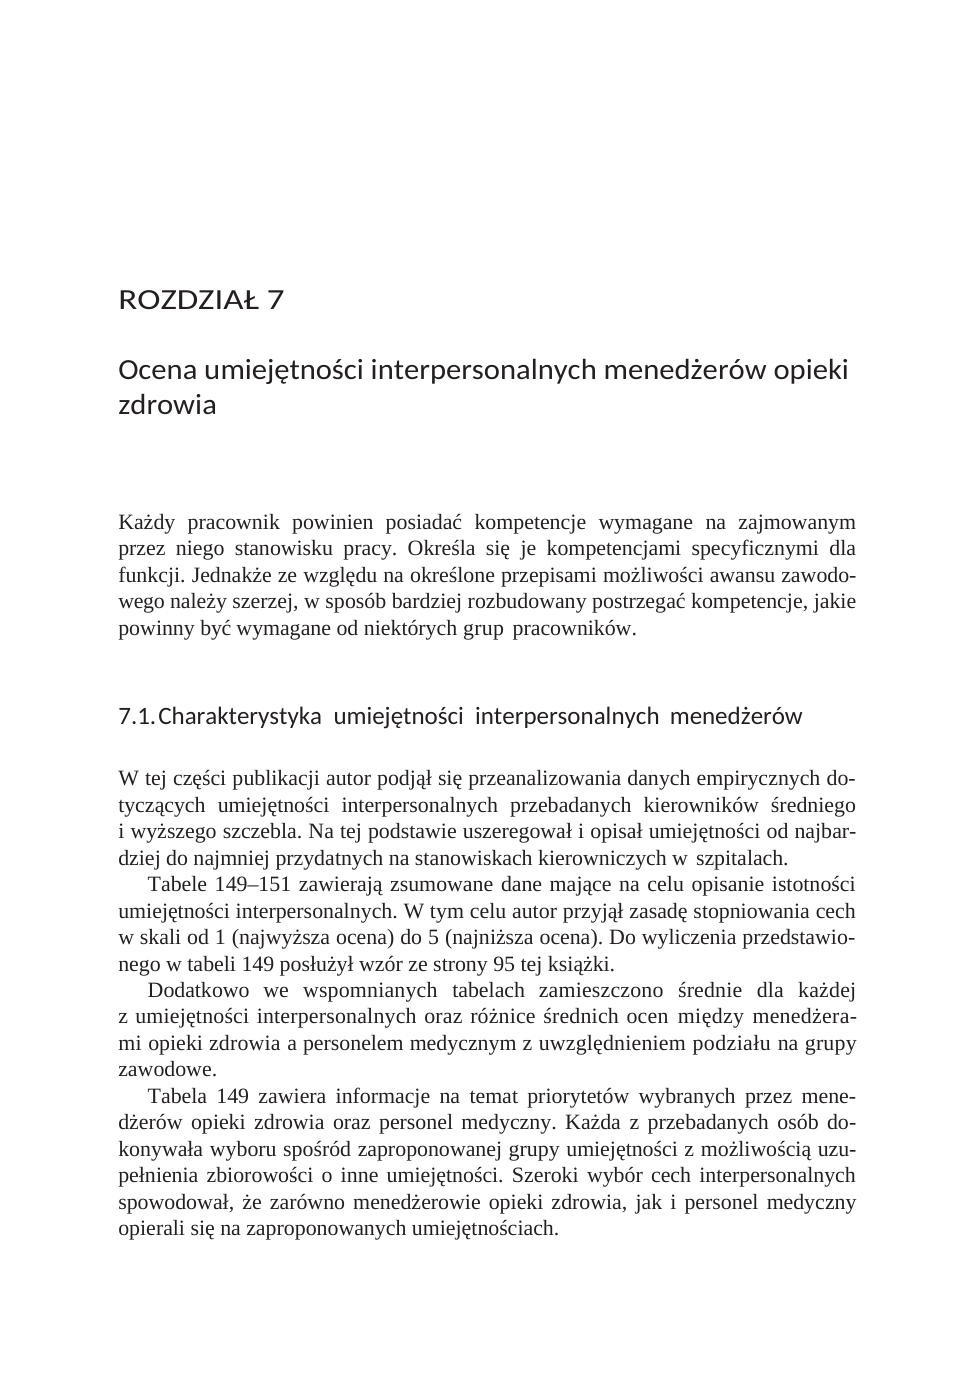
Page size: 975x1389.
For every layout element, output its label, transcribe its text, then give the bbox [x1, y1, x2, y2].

text Ocena umiejętności interpersonalnych menedżerów opieki zdrowia [118, 351, 852, 421]
subtitle Charakterystyka umiejętności interpersonalnych menedżerów [118, 700, 869, 731]
text Tabela 149 zawiera informacje na temat priorytetów wybranych przez mene- dżerów opieki zdrowia oraz personel medyczny. Każda z przebadanych osób do- konywała wyboru spośród zaproponowanej grupy umiejętności z możliwością uzu- pełnienia zbiorowości o inne umiejętności. Szeroki wybór cech interpersonalnych spowodował, że zarówno menedżerowie opieki zdrowia, jak i personel medyczny opierali się na zaproponowanych umiejętnościach. [118, 1083, 857, 1240]
text W tej części publikacji autor podjął się przeanalizowania danych empirycznych do- tyczących umiejętności interpersonalnych przebadanych kierowników średniego i wyższego szczebla. Na tej podstawie uszeregował i opisał umiejętności od najbar- dziej do najmniej przydatnych na stanowiskach kierowniczych w szpitalach. [118, 765, 857, 870]
text Tabele 149–151 zawierają zsumowane dane mające na celu opisanie istotności umiejętności interpersonalnych. W tym celu autor przyjął zasadę stopniowania cech w skali od 1 (najwyższa ocena) do 5 (najniższa ocena). Do wyliczenia przedstawio- nego w tabeli 149 posłużył wzór ze strony 95 tej książki. [118, 871, 857, 976]
text ROZDZIAŁ 7 [118, 281, 869, 317]
text Dodatkowo we wspomnianych tabelach zamieszczono średnie dla każdej z umiejętności interpersonalnych oraz różnice średnich ocen między menedżera- mi opieki zdrowia a personelem medycznym z uwzględnieniem podziału na grupy zawodowe. [118, 977, 857, 1082]
text Każdy pracownik powinien posiadać kompetencje wymagane na zajmowanym przez niego stanowisku pracy. Określa się je kompetencjami specyficznymi dla funkcji. Jednakże ze względu na określone przepisami możliwości awansu zawodo- wego należy szerzej, w sposób bardziej rozbudowany postrzegać kompetencje, jakie powinny być wymagane od niektórych grup pracowników. [118, 509, 857, 640]
